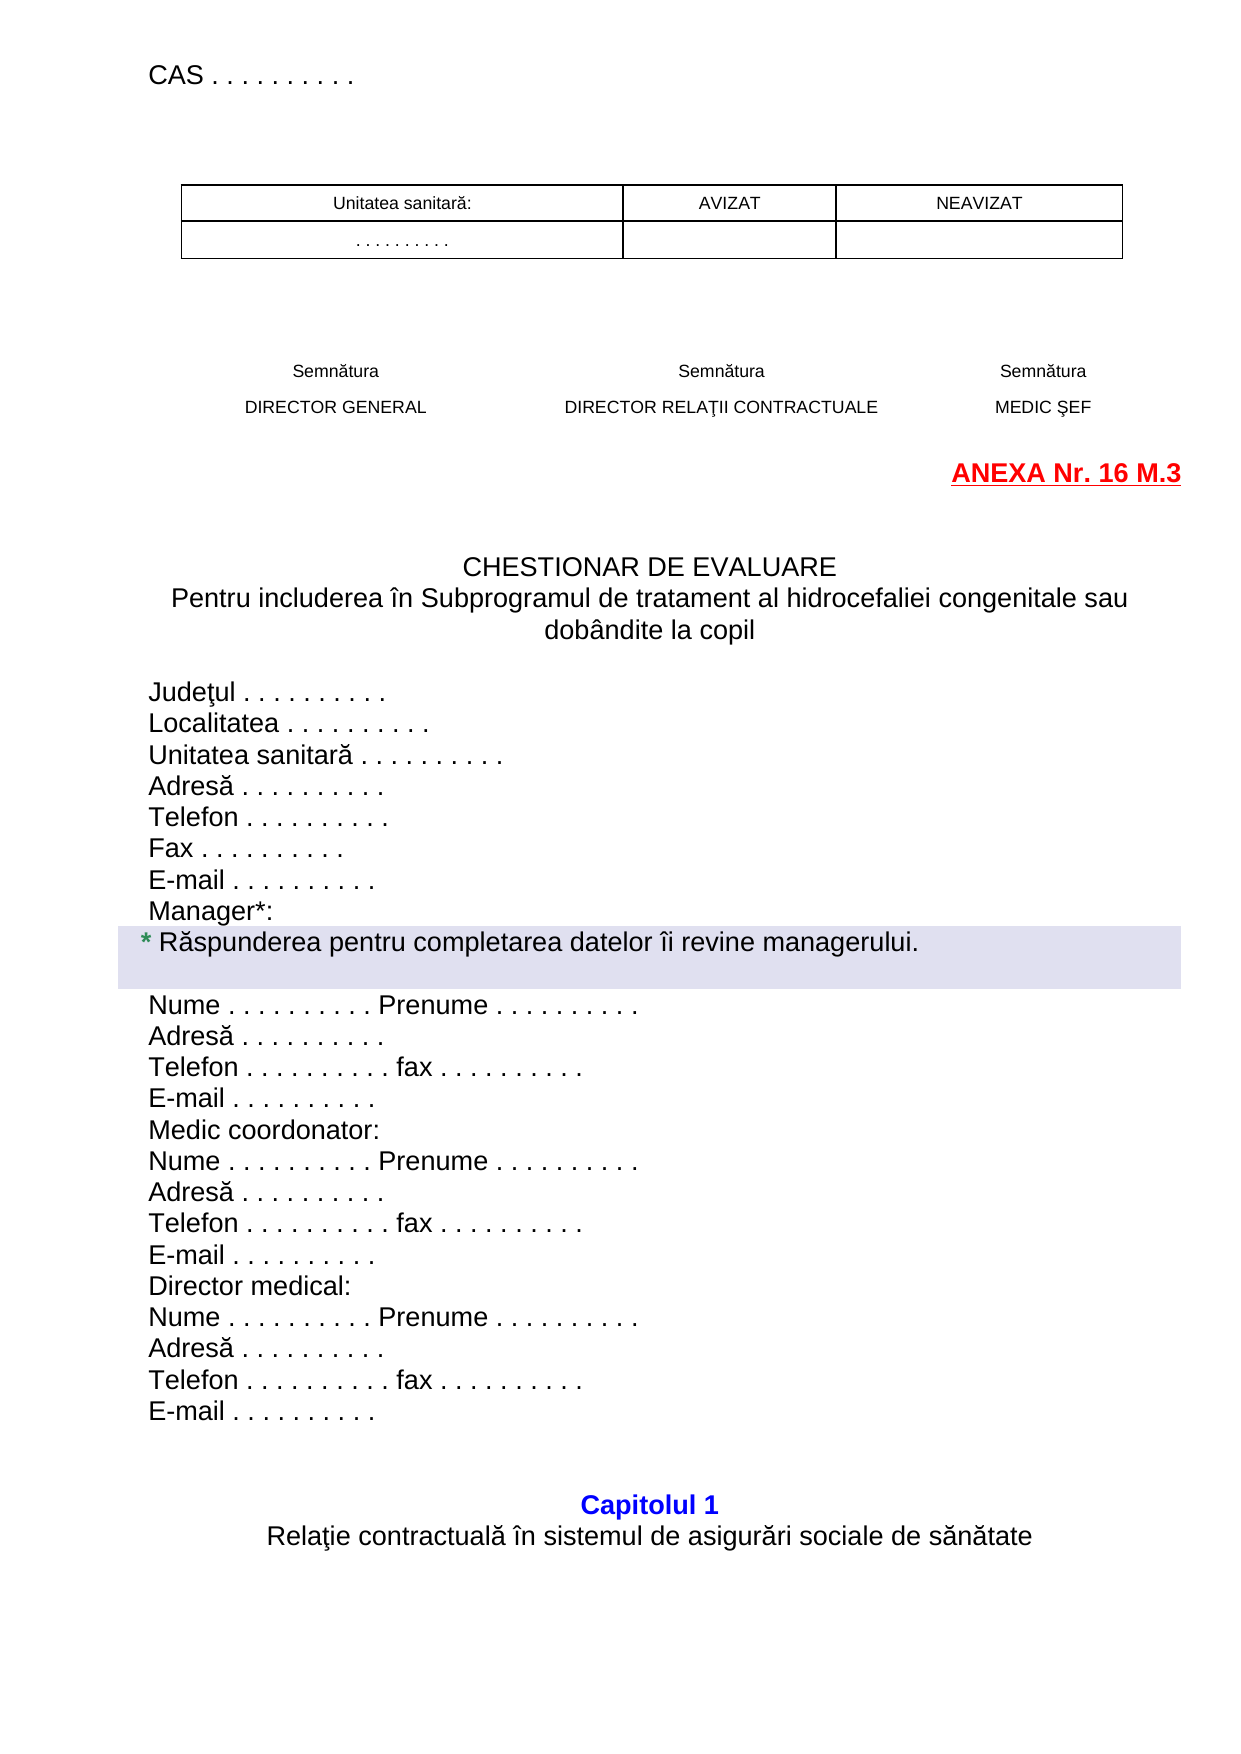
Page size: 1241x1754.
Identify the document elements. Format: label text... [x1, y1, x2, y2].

text CHESTIONAR DE EVALUARE Pentru includerea în Subprogramul de tratament al hidrocefaliei congenitale sau dobândite la copil [118, 551, 1181, 676]
text Medic coordonator: [118, 1114, 1181, 1145]
text E-mail . . . . . . . . . . [118, 1082, 1181, 1114]
table_header [172, 1645, 177, 1676]
text Nume . . . . . . . . . . Prenume . . . . . . . . . . [118, 1301, 1181, 1332]
table_header [177, 153, 181, 184]
text Localitatea . . . . . . . . . . [118, 707, 1181, 739]
table_header [479, 322, 964, 353]
text Nume . . . . . . . . . . Prenume . . . . . . . . . . [118, 989, 1181, 1020]
table_header [177, 1645, 203, 1676]
text Unitatea sanitară . . . . . . . . . . [118, 739, 1181, 770]
text Nume . . . . . . . . . . Prenume . . . . . . . . . . [118, 1145, 1181, 1176]
table_cell Semnătura [964, 353, 1122, 389]
text Telefon . . . . . . . . . . fax . . . . . . . . . . [118, 1051, 1181, 1082]
table_cell Semnătura [192, 353, 479, 389]
table_cell MEDIC ŞEF [964, 389, 1122, 426]
text Adresă . . . . . . . . . . [118, 1020, 1181, 1051]
text * Răspunderea pentru completarea datelor îi revine managerului. [118, 926, 1181, 989]
table_header [1054, 1645, 1090, 1676]
text Judeţul . . . . . . . . . . [118, 676, 1181, 707]
table_cell [177, 353, 192, 389]
text Manager*: [118, 895, 1181, 926]
table_header [836, 153, 1122, 184]
table_cell DIRECTOR RELAŢII CONTRACTUALE [479, 389, 964, 426]
text Director medical: [118, 1270, 1181, 1301]
text Telefon . . . . . . . . . . fax . . . . . . . . . . [118, 1364, 1181, 1395]
table_cell [624, 222, 835, 257]
table_cell [837, 222, 1122, 257]
table_header [964, 322, 1122, 353]
text Adresă . . . . . . . . . . [118, 1332, 1181, 1364]
text CAS . . . . . . . . . . [118, 59, 1181, 122]
table_cell . . . . . . . . . . [182, 222, 622, 257]
text E-mail . . . . . . . . . . [118, 864, 1181, 895]
table_cell [177, 389, 192, 426]
text Capitolul 1 Relaţie contractuală în sistemul de asigurări sociale de sănătate [118, 1489, 1181, 1614]
text Telefon . . . . . . . . . . fax . . . . . . . . . . [118, 1207, 1181, 1239]
text Telefon . . . . . . . . . . [118, 801, 1181, 832]
text ANEXA Nr. 16 M.3 [118, 457, 1181, 551]
text Fax . . . . . . . . . . [118, 832, 1181, 864]
text Adresă . . . . . . . . . . [118, 1176, 1181, 1207]
table_cell NEAVIZAT [837, 186, 1122, 220]
table_header [203, 1645, 1054, 1676]
table_cell AVIZAT [624, 186, 835, 220]
text E-mail . . . . . . . . . . [118, 1395, 1181, 1489]
text Adresă . . . . . . . . . . [118, 770, 1181, 801]
table_cell [177, 220, 181, 257]
table_header [181, 153, 623, 184]
table_cell Semnătura [479, 353, 964, 389]
table_header [1090, 1645, 1127, 1676]
table_header [623, 153, 836, 184]
text E-mail . . . . . . . . . . [118, 1239, 1181, 1270]
table_cell [177, 184, 181, 220]
table_header [192, 322, 479, 353]
table_header [177, 322, 192, 353]
table_cell Unitatea sanitară: [182, 186, 622, 220]
table_cell DIRECTOR GENERAL [192, 389, 479, 426]
